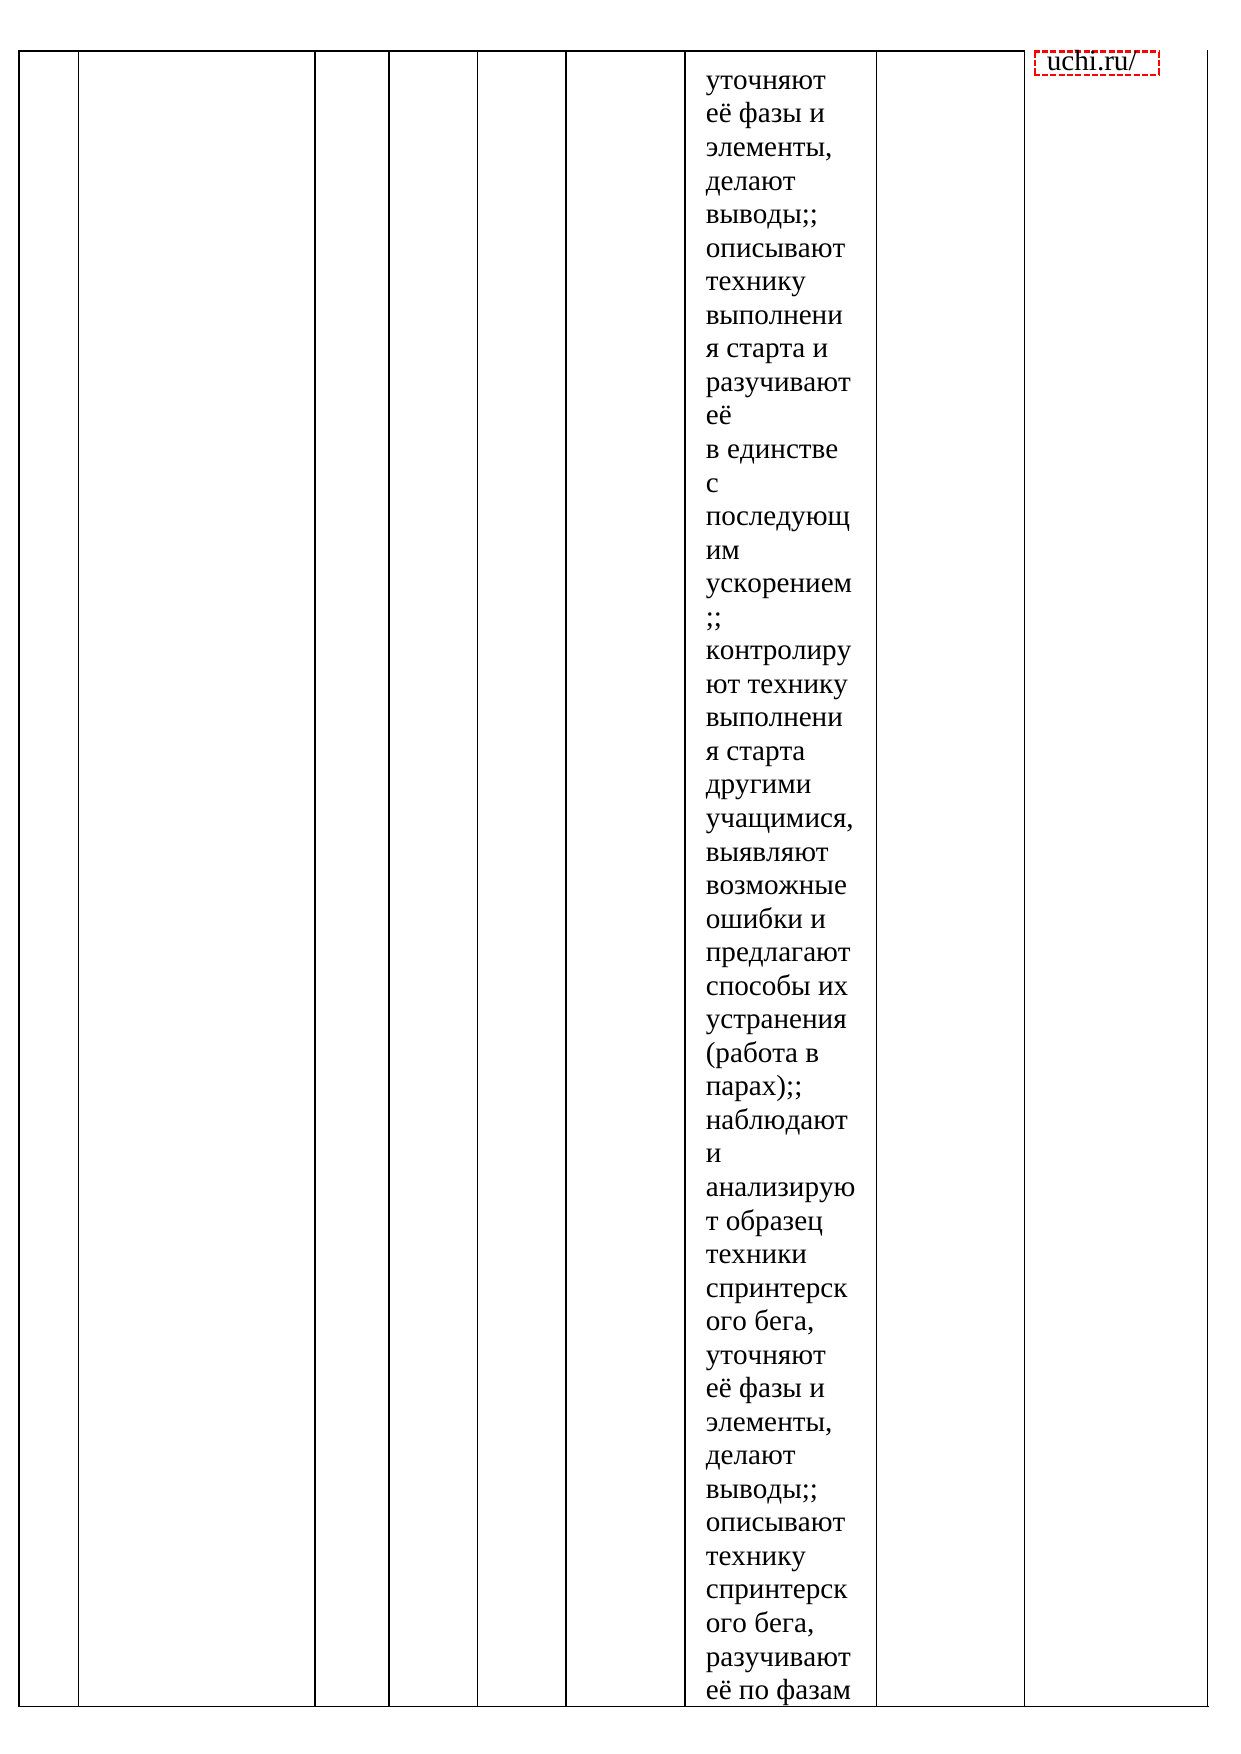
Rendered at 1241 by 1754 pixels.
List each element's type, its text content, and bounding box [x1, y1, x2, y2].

table_cell [877, 52, 1024, 1706]
table_cell [390, 52, 477, 1706]
table_cell [20, 52, 78, 1706]
table_cell [1025, 74, 1207, 1706]
table_cell [1159, 50, 1207, 74]
table_cell [478, 52, 565, 1706]
table_cell [316, 52, 388, 1706]
table_cell [1025, 50, 1034, 74]
table_cell [79, 52, 314, 1706]
table_cell [567, 52, 684, 1706]
table_cell uchi.ru/ [1035, 50, 1158, 74]
table_cell уточняют её фазы и элементы, делают выводы;; описывают технику выполнения старта и разучивают её в единстве с последующим ускорением;; контролируют технику выполнения старта другими учащимися, выявляют возможные ошибки и предлагают способы их устранения (работа в парах);; наблюдают и анализируют образец техники спринтерского бега, уточняют её фазы и элементы, делают выводы;; описывают технику спринтерского бега, разучивают её по фазам [686, 52, 876, 1706]
